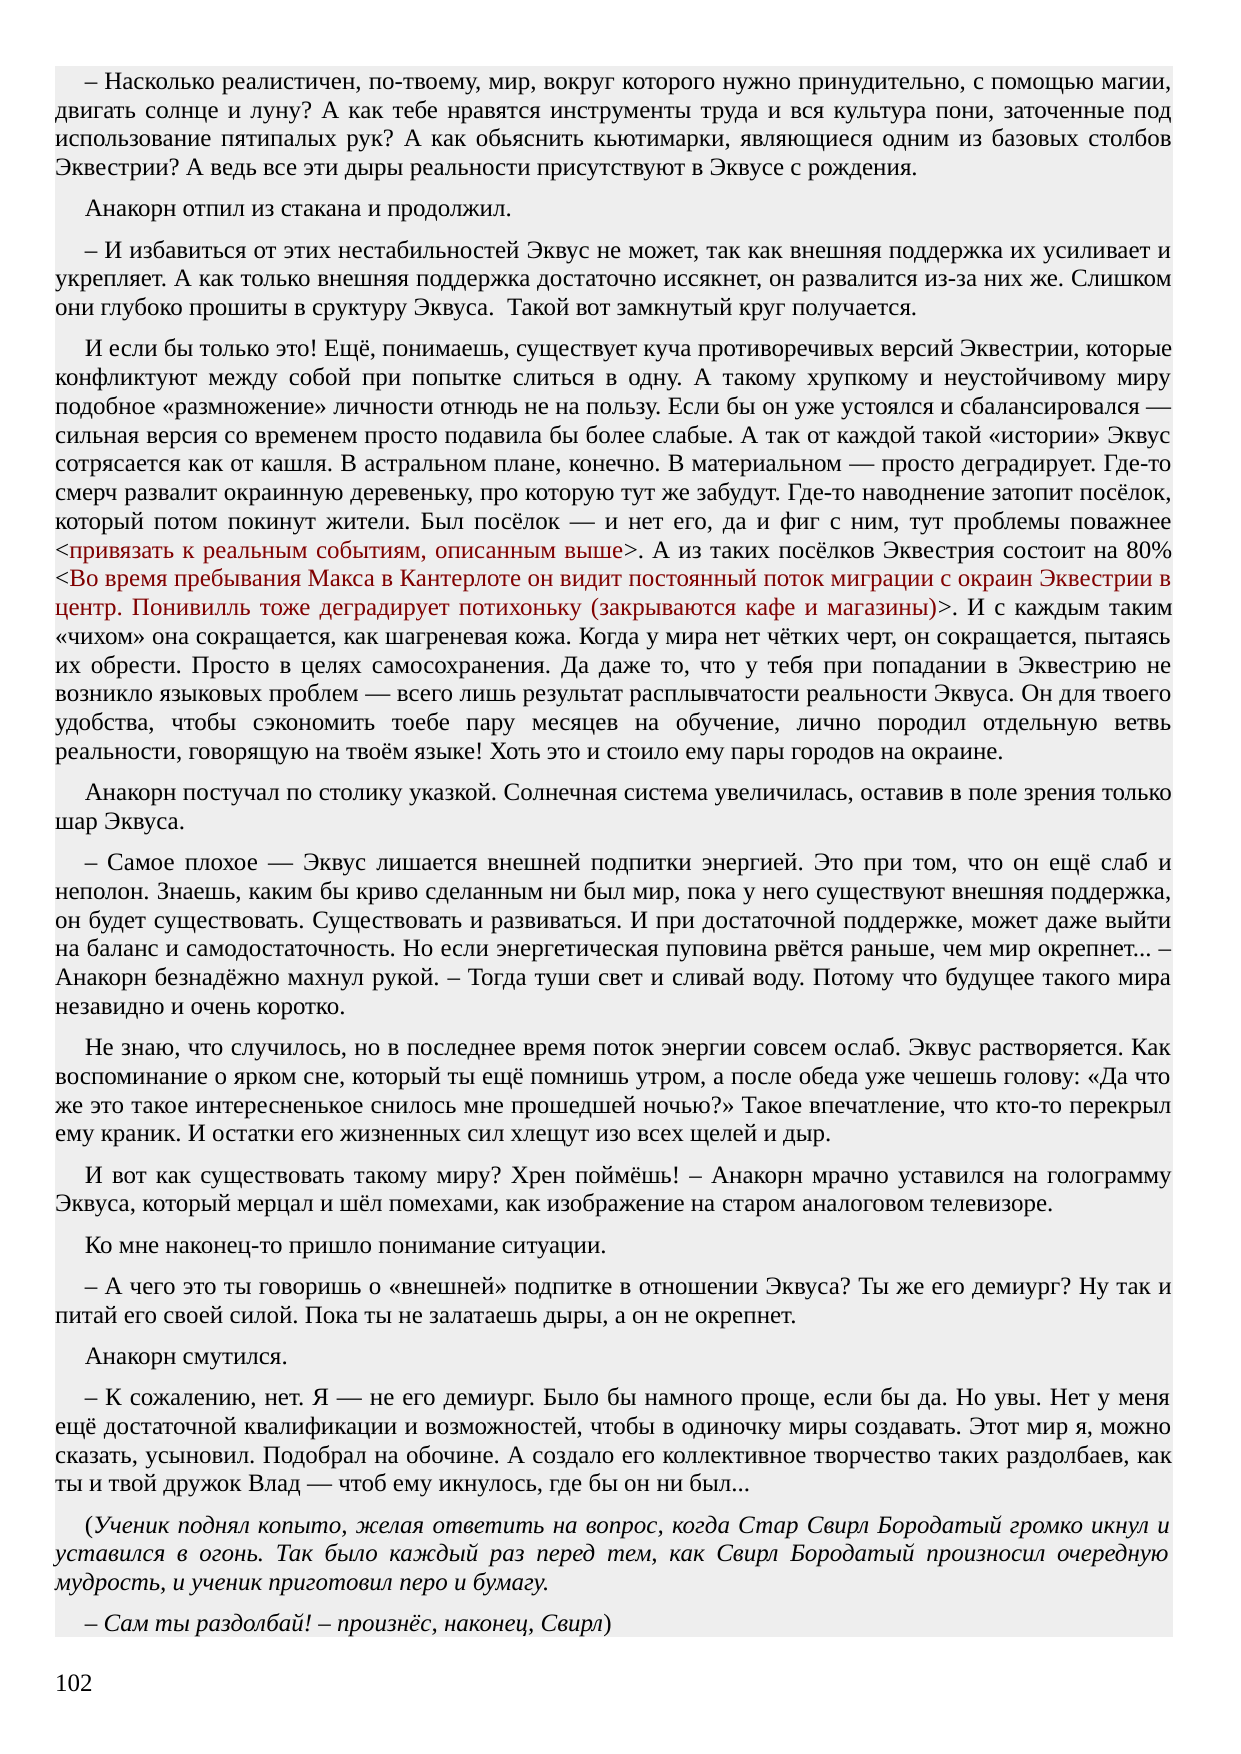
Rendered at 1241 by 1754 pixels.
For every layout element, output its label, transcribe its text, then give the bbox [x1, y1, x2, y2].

text Анакорн постучал по столику указкой. Солнечная система увеличилась, оставив в поле зрения только шар Эквуса. [55, 777, 1173, 835]
text И если бы только это! Ещё, понимаешь, существует куча противоречивых версий Эквестрии, которые конфликтуют между собой при попытке слиться в одну. А такому хрупкому и неустойчивому миру подобное «размножение» личности отнюдь не на пользу. Если бы он уже устоялся и сбалансировался — сильная версия со временем просто подавила бы более слабые. А так от каждой такой «истории» Эквус сотрясается как от кашля. В астральном плане, конечно. В материальном — просто деградирует. Где-то смерч развалит окраинную деревеньку, про которую тут же забудут. Где-то наводнение затопит посёлок, который потом покинут жители. Был посёлок — и нет его, да и фиг с ним, тут проблемы поважнее <привязать к реальным событиям, описанным выше>. А из таких посёлков Эквестрия состоит на 80% <Во время пребывания Макса в Кантерлоте он видит постоянный поток миграции с окраин Эквестрии в центр. Понивилль тоже деградирует потихоньку (закрываются кафе и магазины)>. И с каждым таким «чихом» она сокращается, как шагреневая кожа. Когда у мира нет чётких черт, он сокращается, пытаясь их обрести. Просто в целях самосохранения. Да даже то, что у тебя при попадании в Эквестрию не возникло языковых проблем — всего лишь результат расплывчатости реальности Эквуса. Он для твоего удобства, чтобы сэкономить тоебе пару месяцев на обучение, лично породил отдельную ветвь реальности, говорящую на твоём языке! Хоть это и стоило ему пары городов на окраине. [55, 333, 1173, 765]
text – Самое плохое — Эквус лишается внешней подпитки энергией. Это при том, что он ещё слаб и неполон. Знаешь, каким бы криво сделанным ни был мир, пока у него существуют внешняя поддержка, он будет существовать. Существовать и развиваться. И при достаточной поддержке, может даже выйти на баланс и самодостаточность. Но если энергетическая пуповина рвётся раньше, чем мир окрепнет... – Анакорн безнадёжно махнул рукой. – Тогда туши свет и сливай воду. Потому что будущее такого мира незавидно и очень коротко. [55, 847, 1173, 1020]
text И вот как существовать такому миру? Хрен поймёшь! – Анакорн мрачно уставился на голограмму Эквуса, который мерцал и шёл помехами, как изображение на старом аналоговом телевизоре. [55, 1160, 1173, 1217]
text Анакорн смутился. [55, 1341, 1173, 1370]
text – А чего это ты говоришь о «внешней» подпитке в отношении Эквуса? Ты же его демиург? Ну так и питай его своей силой. Пока ты не залатаешь дыры, а он не окрепнет. [55, 1271, 1173, 1328]
text – Сам ты раздолбай! – произнёс, наконец, Свирл) [55, 1608, 1173, 1637]
text Анакорн отпил из стакана и продолжил. [55, 193, 1173, 222]
text – И избавиться от этих нестабильностей Эквус не может, так как внешняя поддержка их усиливает и укрепляет. А как только внешняя поддержка достаточно иссякнет, он развалится из-за них же. Слишком они глубоко прошиты в сруктуру Эквуса. Такой вот замкнутый круг получается. [55, 235, 1173, 321]
text (Ученик поднял копыто, желая ответить на вопрос, когда Стар Свирл Бородатый громко икнул и уставился в огонь. Так было каждый раз перед тем, как Свирл Бородатый произносил очередную мудрость, и ученик приготовил перо и бумагу. [55, 1510, 1173, 1596]
text – Насколько реалистичен, по-твоему, мир, вокруг которого нужно принудительно, с помощью магии, двигать солнце и луну? А как тебе нравятся инструменты труда и вся культура пони, заточенные под использование пятипалых рук? А как обьяснить кьютимарки, являющиеся одним из базовых столбов Эквестрии? А ведь все эти дыры реальности присутствуют в Эквусе с рождения. [55, 66, 1173, 181]
text Не знаю, что случилось, но в последнее время поток энергии совсем ослаб. Эквус растворяется. Как воспоминание о ярком сне, который ты ещё помнишь утром, а после обеда уже чешешь голову: «Да что же это такое интересненькое снилось мне прошедшей ночью?» Такое впечатление, что кто-то перекрыл ему краник. И остатки его жизненных сил хлещут изо всех щелей и дыр. [55, 1032, 1173, 1147]
text – К сожалению, нет. Я — не его демиург. Было бы намного проще, если бы да. Но увы. Нет у меня ещё достаточной квалификации и возможностей, чтобы в одиночку миры создавать. Этот мир я, можно сказать, усыновил. Подобрал на обочине. А создало его коллективное творчество таких раздолбаев, как ты и твой дружок Влад — чтоб ему икнулось, где бы он ни был... [55, 1382, 1173, 1497]
text Ко мне наконец-то пришло понимание ситуации. [55, 1230, 1173, 1258]
